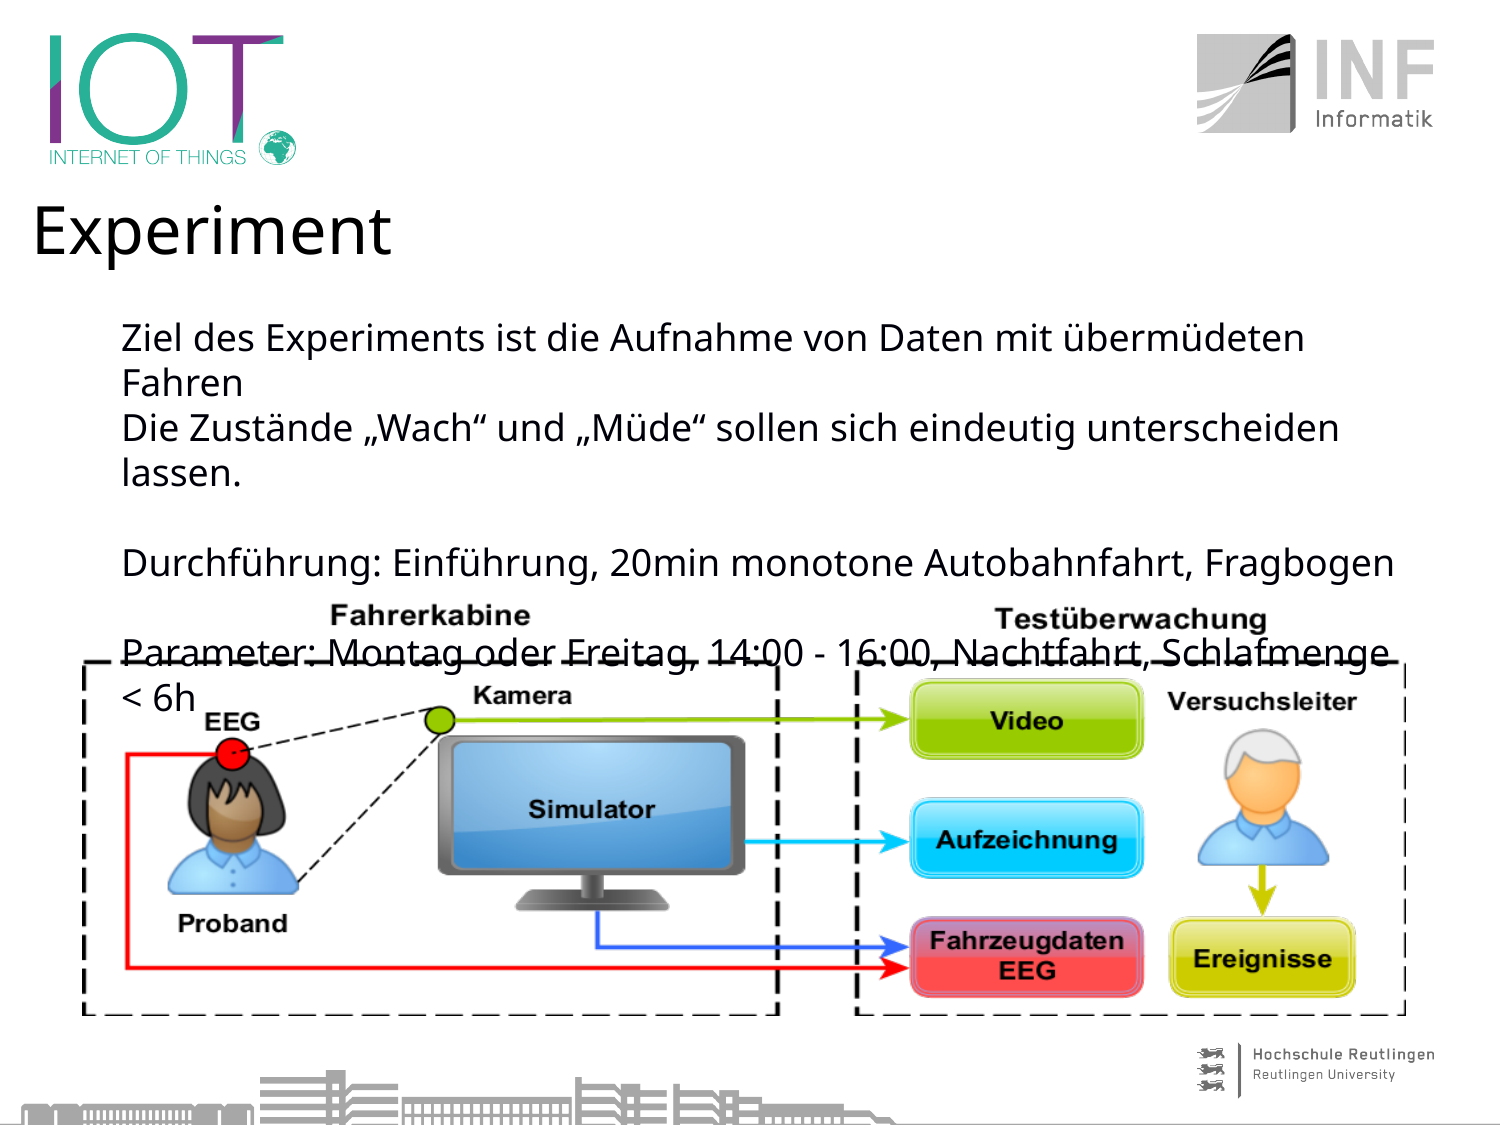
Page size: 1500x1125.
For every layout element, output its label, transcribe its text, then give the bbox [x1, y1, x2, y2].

picture [50, 33, 296, 165]
picture [82, 590, 1406, 1016]
picture [1197, 34, 1434, 133]
picture [0, 1042, 1500, 1125]
text_box Ziel des Experiments ist die Aufnahme von Daten mit übermüdeten Fahren Die Zustände „Wach“ und „Müde“ sollen sich eindeutig unterscheiden lassen. Durchführung: Einführung, 20min monotone Autobahnfahrt, Fragbogen Parameter: Montag oder Freitag, 14:00 - 16:00, Nachtfahrt, Schlafmenge < 6h [106, 307, 1418, 700]
text_box Experiment [16, 180, 1464, 284]
